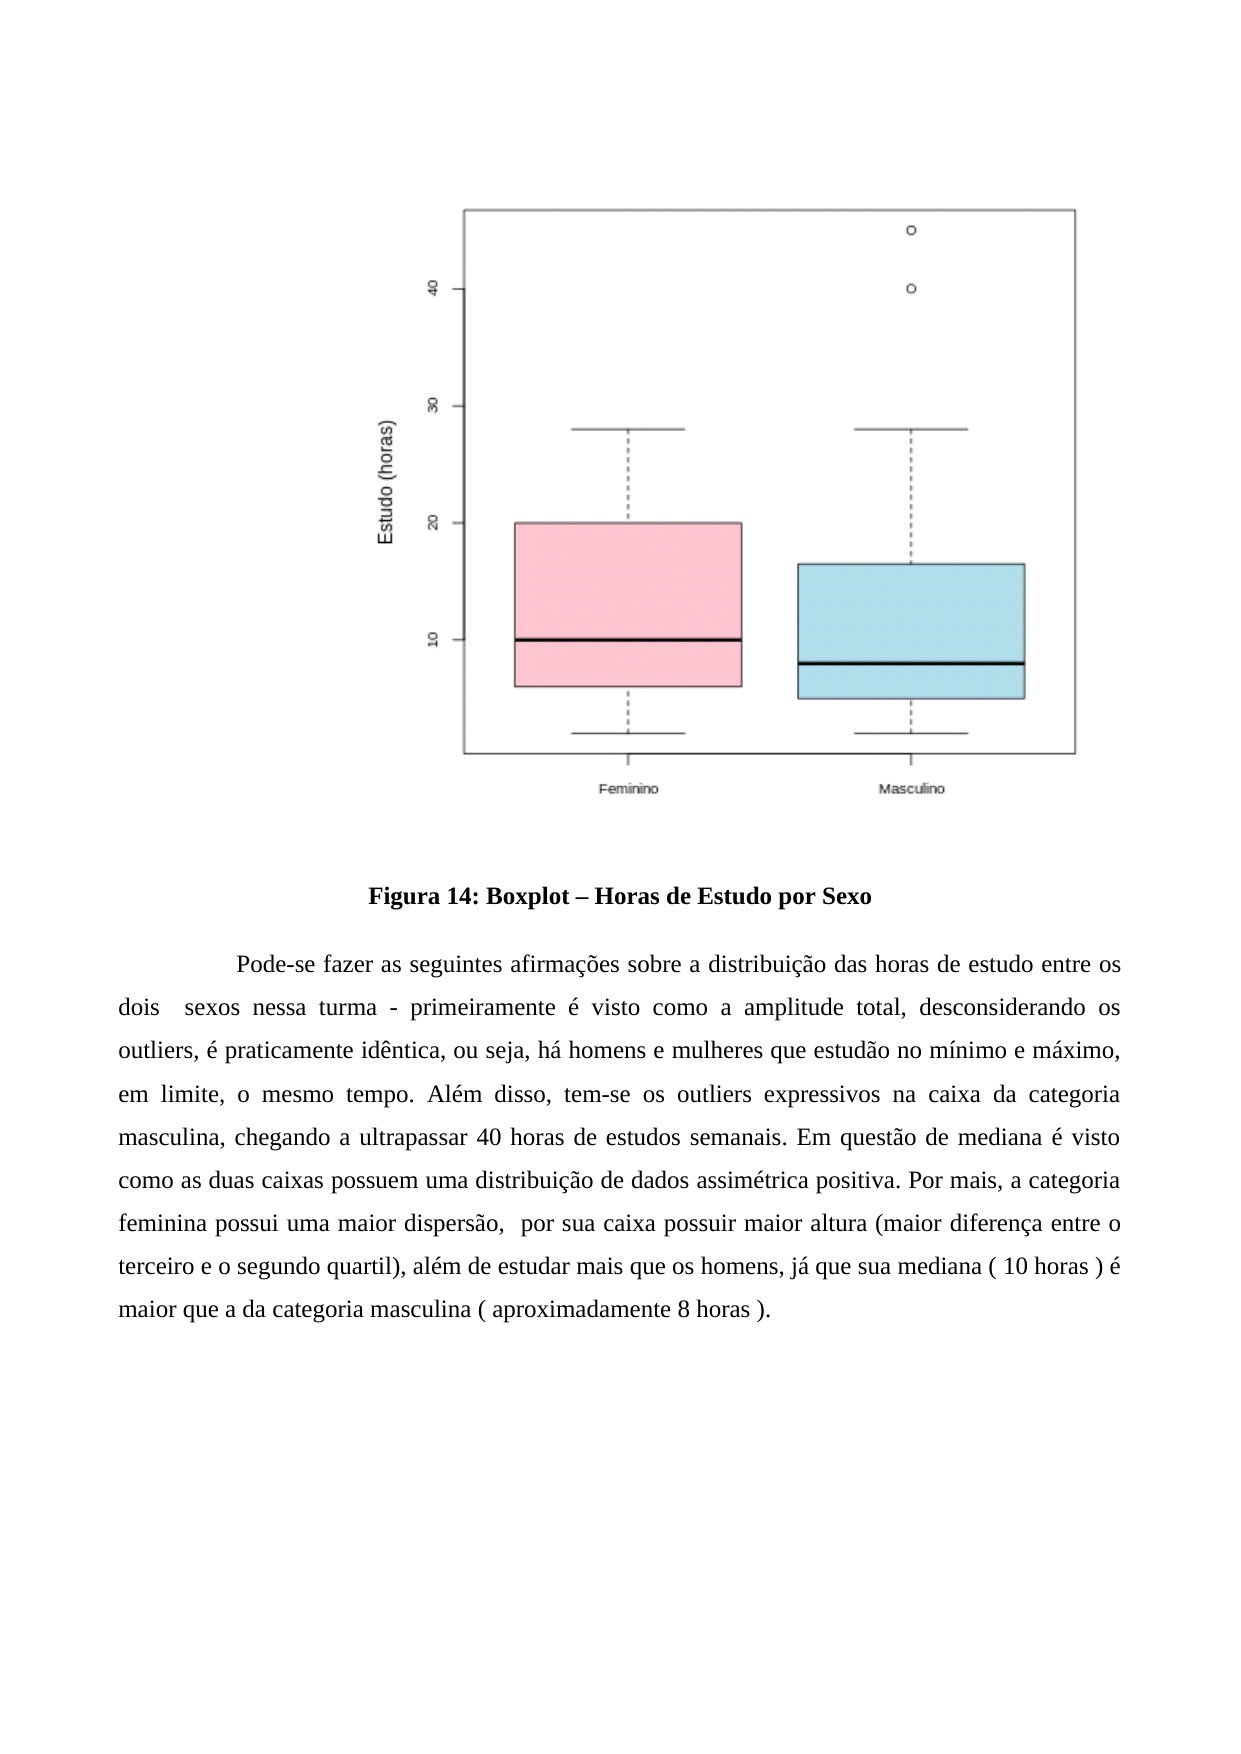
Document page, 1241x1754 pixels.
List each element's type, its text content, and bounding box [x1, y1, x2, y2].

text Pode-se fazer as seguintes afirmações sobre a distribuição das horas de estudo entre os dois sexos nessa turma - primeiramente é visto como a amplitude total, desconsiderando os outliers, é praticamente idêntica, ou seja, há homens e mulheres que estudão no mínimo e máximo, em limite, o mesmo tempo. Além disso, tem-se os outliers expressivos na caixa da categoria masculina, chegando a ultrapassar 40 horas de estudos semanais. Em questão de mediana é visto como as duas caixas possuem uma distribuição de dados assimétrica positiva. Por mais, a categoria feminina possui uma maior dispersão, por sua caixa possuir maior altura (maior diferença entre o terceiro e o segundo quartil), além de estudar mais que os homens, já que sua mediana ( 10 horas ) é maior que a da categoria masculina ( aproximadamente 8 horas ). [118, 949, 1122, 1323]
text Figura 14: Boxplot – Horas de Estudo por Sexo [118, 881, 1122, 910]
